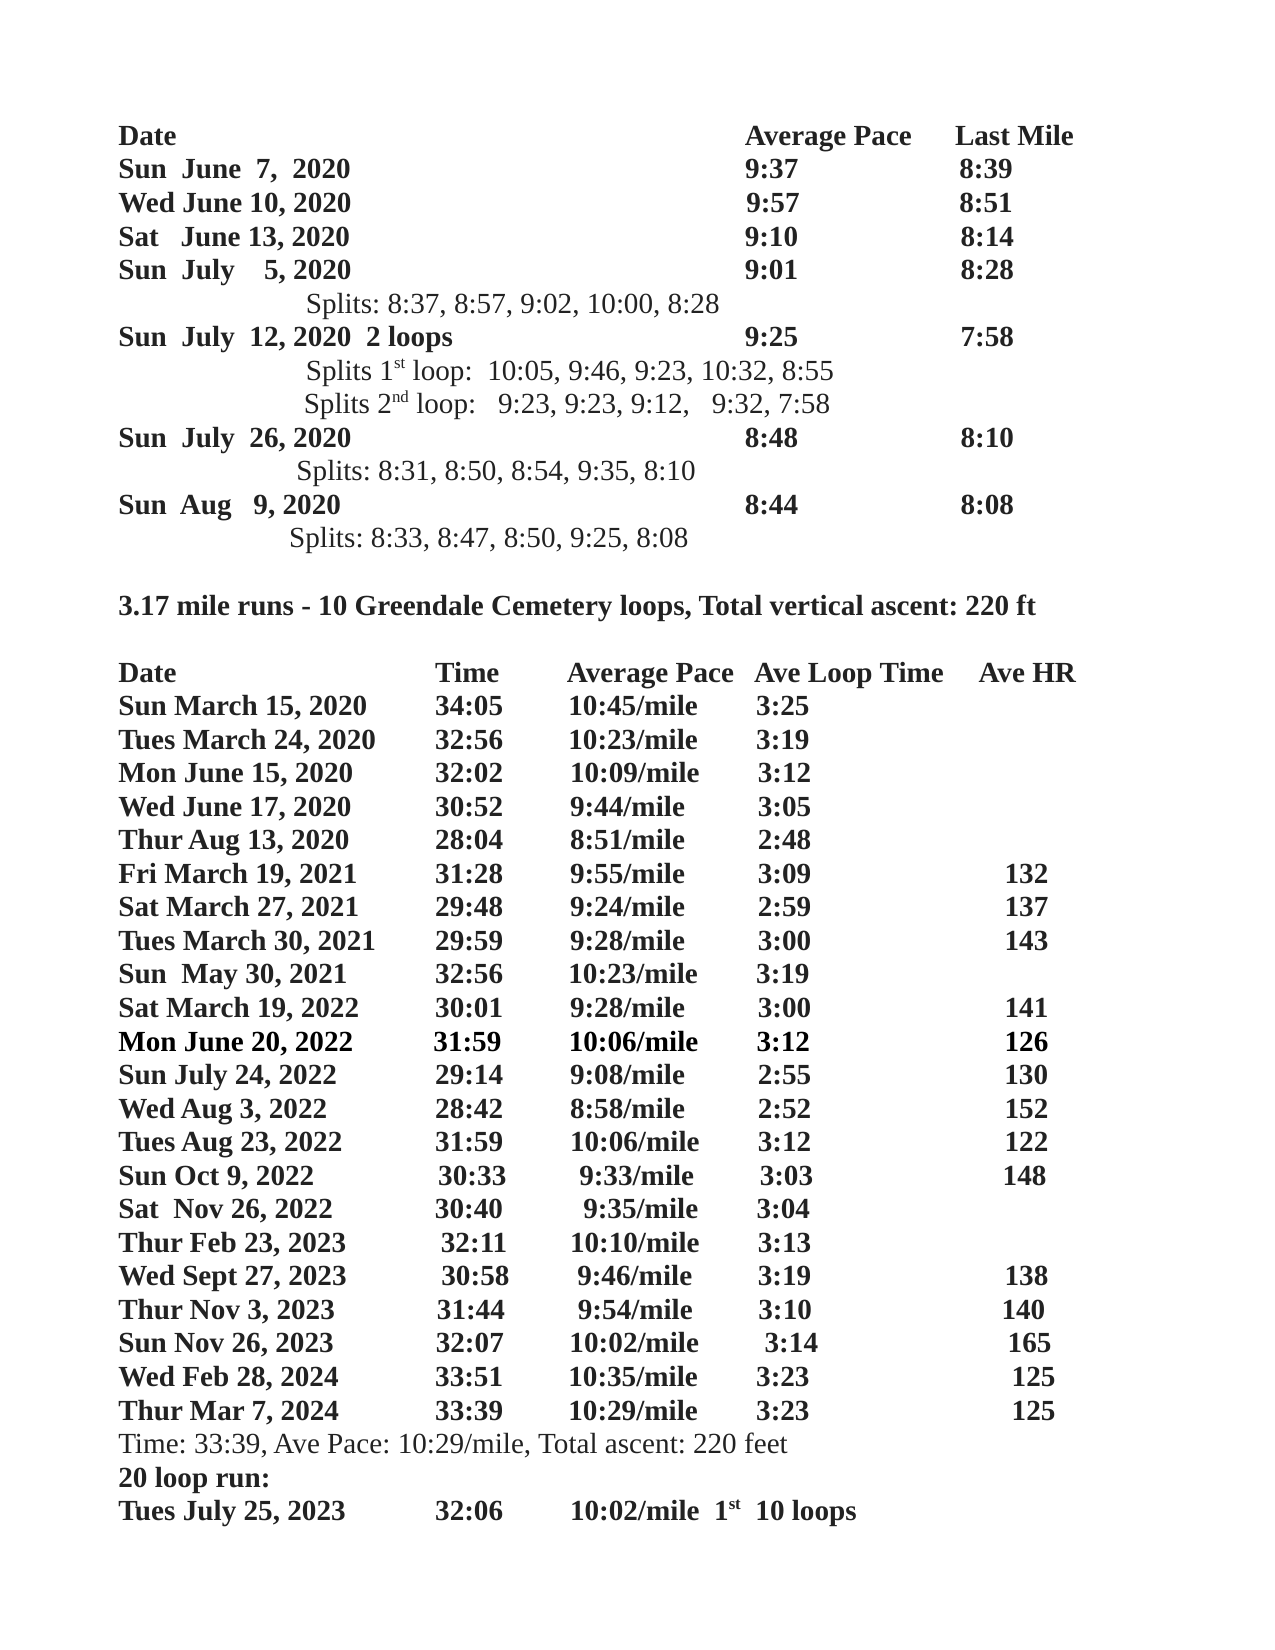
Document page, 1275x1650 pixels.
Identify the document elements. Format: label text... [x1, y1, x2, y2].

list 3.17 mile runs - 10 Greendale Cemetery loops, Total vertical ascent: 220 ft [118, 588, 1161, 621]
text Wed June 17, 2020 30:52 9:44/mile 3:05 [118, 789, 1161, 822]
text Sun May 30, 2021 32:56 10:23/mile 3:19 [118, 957, 1161, 990]
text Sun June 7, 2020 9:37 8:39 [118, 152, 1161, 185]
text Date Time Average Pace Ave Loop Time Ave HR [118, 655, 1161, 688]
text Thur Nov 3, 2023 31:44 9:54/mile 3:10 140 [118, 1292, 1161, 1326]
text Sun Aug 9, 2020 8:44 8:08 Splits: 8:33, 8:47, 8:50, 9:25, 8:08 [118, 487, 1161, 554]
text Wed Aug 3, 2022 28:42 8:58/mile 2:52 152 [118, 1091, 1161, 1124]
text Sun Oct 9, 2022 30:33 9:33/mile 3:03 148 [118, 1158, 1161, 1191]
text Mon June 15, 2020 32:02 10:09/mile 3:12 [118, 755, 1161, 789]
text Wed Feb 28, 2024 33:51 10:35/mile 3:23 125 [118, 1359, 1161, 1393]
text Fri March 19, 2021 31:28 9:55/mile 3:09 132 [118, 856, 1161, 889]
text Wed June 10, 2020 9:57 8:51 [118, 185, 1161, 219]
text Sat March 19, 2022 30:01 9:28/mile 3:00 141 [118, 990, 1161, 1024]
text Sun July 26, 2020 8:48 8:10 Splits: 8:31, 8:50, 8:54, 9:35, 8:10 [118, 420, 1161, 487]
text Tues March 24, 2020 32:56 10:23/mile 3:19 [118, 722, 1161, 755]
text Date Average Pace Last Mile [118, 118, 1161, 152]
text Sun March 15, 2020 34:05 10:45/mile 3:25 [118, 688, 1161, 722]
text 20 loop run: [118, 1460, 1161, 1493]
text Sun July 24, 2022 29:14 9:08/mile 2:55 130 [118, 1057, 1161, 1091]
text Tues July 25, 2023 32:06 10:02/mile 1st 10 loops [118, 1493, 1161, 1527]
text Thur Aug 13, 2020 28:04 8:51/mile 2:48 [118, 822, 1161, 856]
text Tues March 30, 2021 29:59 9:28/mile 3:00 143 [118, 923, 1161, 957]
text Sat March 27, 2021 29:48 9:24/mile 2:59 137 [118, 889, 1161, 923]
text Sat Nov 26, 2022 30:40 9:35/mile 3:04 [118, 1191, 1161, 1225]
text Sat June 13, 2020 9:10 8:14 Sun July 5, 2020 9:01 8:28 Splits: 8:37, 8:57, 9:02, 10:00, 8:28 Sun July 12, 2020 2 loops 9:25 7:58 Splits 1st loop: 10:05, 9:46, 9:23, 10:32, 8:55 [118, 219, 1161, 386]
text Sun Nov 26, 2023 32:07 10:02/mile 3:14 165 [118, 1326, 1161, 1359]
text Time: 33:39, Ave Pace: 10:29/mile, Total ascent: 220 feet [118, 1426, 1161, 1460]
text Thur Feb 23, 2023 32:11 10:10/mile 3:13 [118, 1225, 1161, 1258]
text Splits 2nd loop: 9:23, 9:23, 9:12, 9:32, 7:58 [118, 386, 1161, 420]
text Wed Sept 27, 2023 30:58 9:46/mile 3:19 138 [118, 1258, 1161, 1292]
text Thur Mar 7, 2024 33:39 10:29/mile 3:23 125 [118, 1393, 1161, 1426]
text Tues Aug 23, 2022 31:59 10:06/mile 3:12 122 [118, 1124, 1161, 1158]
text Mon June 20, 2022 31:59 10:06/mile 3:12 126 [118, 1024, 1157, 1057]
